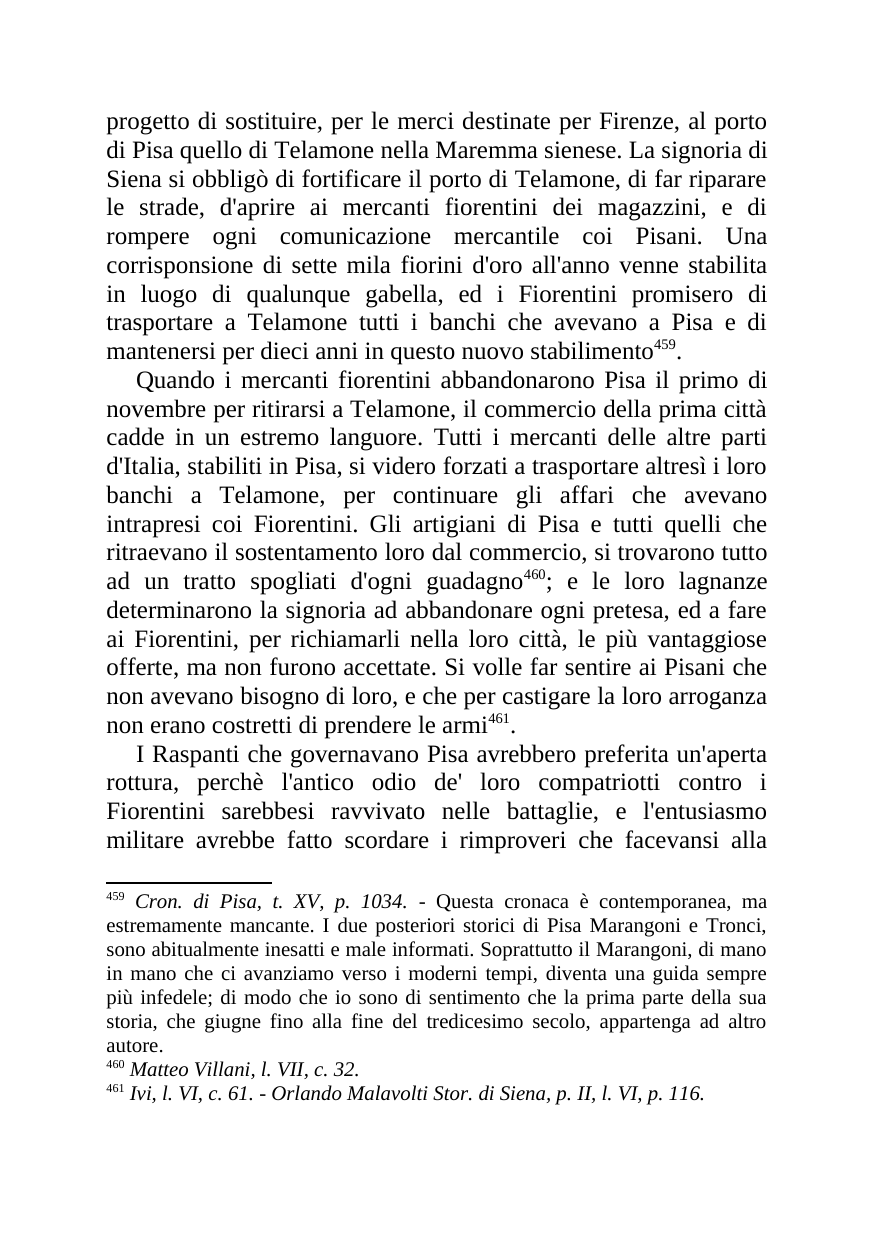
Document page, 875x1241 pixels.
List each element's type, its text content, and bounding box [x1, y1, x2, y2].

text Quando i mercanti fiorentini abbandonarono Pisa il primo di novembre per ritirarsi a Telamone, il commercio della prima città cadde in un estremo languore. Tutti i mercanti delle altre parti d'Italia, stabiliti in Pisa, si videro forzati a trasportare altresì i loro banchi a Telamone, per continuare gli affari che avevano intrapresi coi Fiorentini. Gli artigiani di Pisa e tutti quelli che ritraevano il sostentamento loro dal commercio, si trovarono tutto ad un tratto spogliati d'ogni guadagno; e le loro lagnanze determinarono la signoria ad abbandonare ogni pretesa, ed a fare ai Fiorentini, per richiamarli nella loro città, le più vantaggiose offerte, ma non furono accettate. Si volle far sentire ai Pisani che non avevano bisogno di loro, e che per castigare la loro arroganza non erano costretti di prendere le armi. [106, 365, 768, 739]
text Cron. di Pisa, t. XV, p. 1034. - Questa cronaca è contemporanea, ma estremamente mancante. I due posteriori storici di Pisa Marangoni e Tronci, sono abitualmente inesatti e male informati. Soprattutto il Marangoni, di mano in mano che ci avanziamo verso i moderni tempi, diventa una guida sempre più infedele; di modo che io sono di sentimento che la prima parte della sua storia, che giugne fino alla fine del tredicesimo secolo, appartenga ad altro autore. [106, 889, 768, 1057]
text Matteo Villani, l. VII, c. 32. [106, 1057, 768, 1081]
text I Raspanti che governavano Pisa avrebbero preferita un'aperta rottura, perchè l'antico odio de' loro compatriotti contro i Fiorentini sarebbesi ravvivato nelle battaglie, e l'entusiasmo militare avrebbe fatto scordare i rimproveri che facevansi alla [106, 739, 768, 854]
text progetto di sostituire, per le merci destinate per Firenze, al porto di Pisa quello di Telamone nella Maremma sienese. La signoria di Siena si obbligò di fortificare il porto di Telamone, di far riparare le strade, d'aprire ai mercanti fiorentini dei magazzini, e di rompere ogni comunicazione mercantile coi Pisani. Una corrisponsione di sette mila fiorini d'oro all'anno venne stabilita in luogo di qualunque gabella, ed i Fiorentini promisero di trasportare a Telamone tutti i banchi che avevano a Pisa e di mantenersi per dieci anni in questo nuovo stabilimento. [106, 106, 768, 365]
text Ivi, l. VI, c. 61. - Orlando Malavolti Stor. di Siena, p. II, l. VI, p. 116. [106, 1081, 768, 1105]
